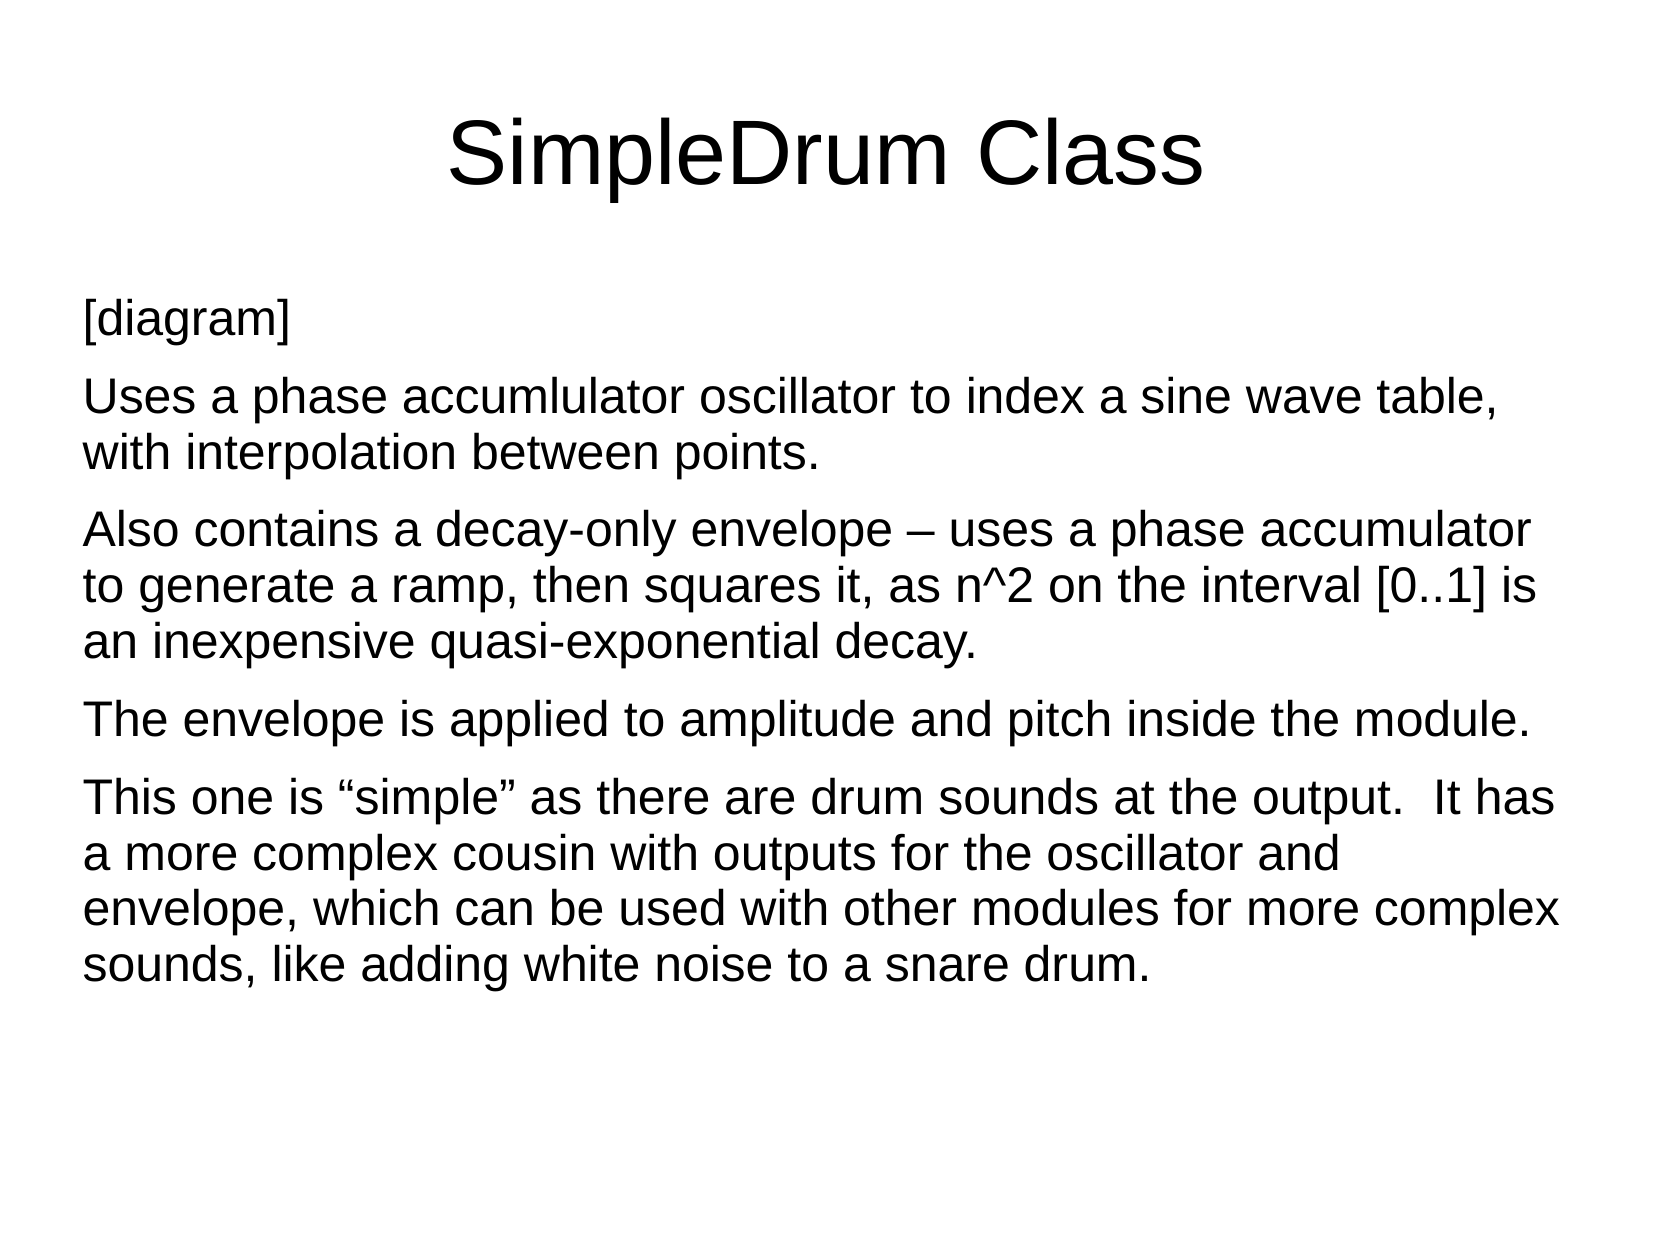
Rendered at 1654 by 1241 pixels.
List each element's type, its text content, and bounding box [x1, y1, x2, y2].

title SimpleDrum Class [82, 49, 1571, 257]
list [diagram] Uses a phase accumlulator oscillator to index a sine wave table, with interpolation between points. Also contains a decay-only envelope – uses a phase accumulator to generate a ramp, then squares it, as n^2 on the interval [0..1] is an inexpensive quasi-exponential decay. The envelope is applied to amplitude and pitch inside the module. This one is “simple” as there are drum sounds at the output. It has a more complex cousin with outputs for the oscillator and envelope, which can be used with other modules for more complex sounds, like adding white noise to a snare drum. [82, 290, 1571, 1010]
